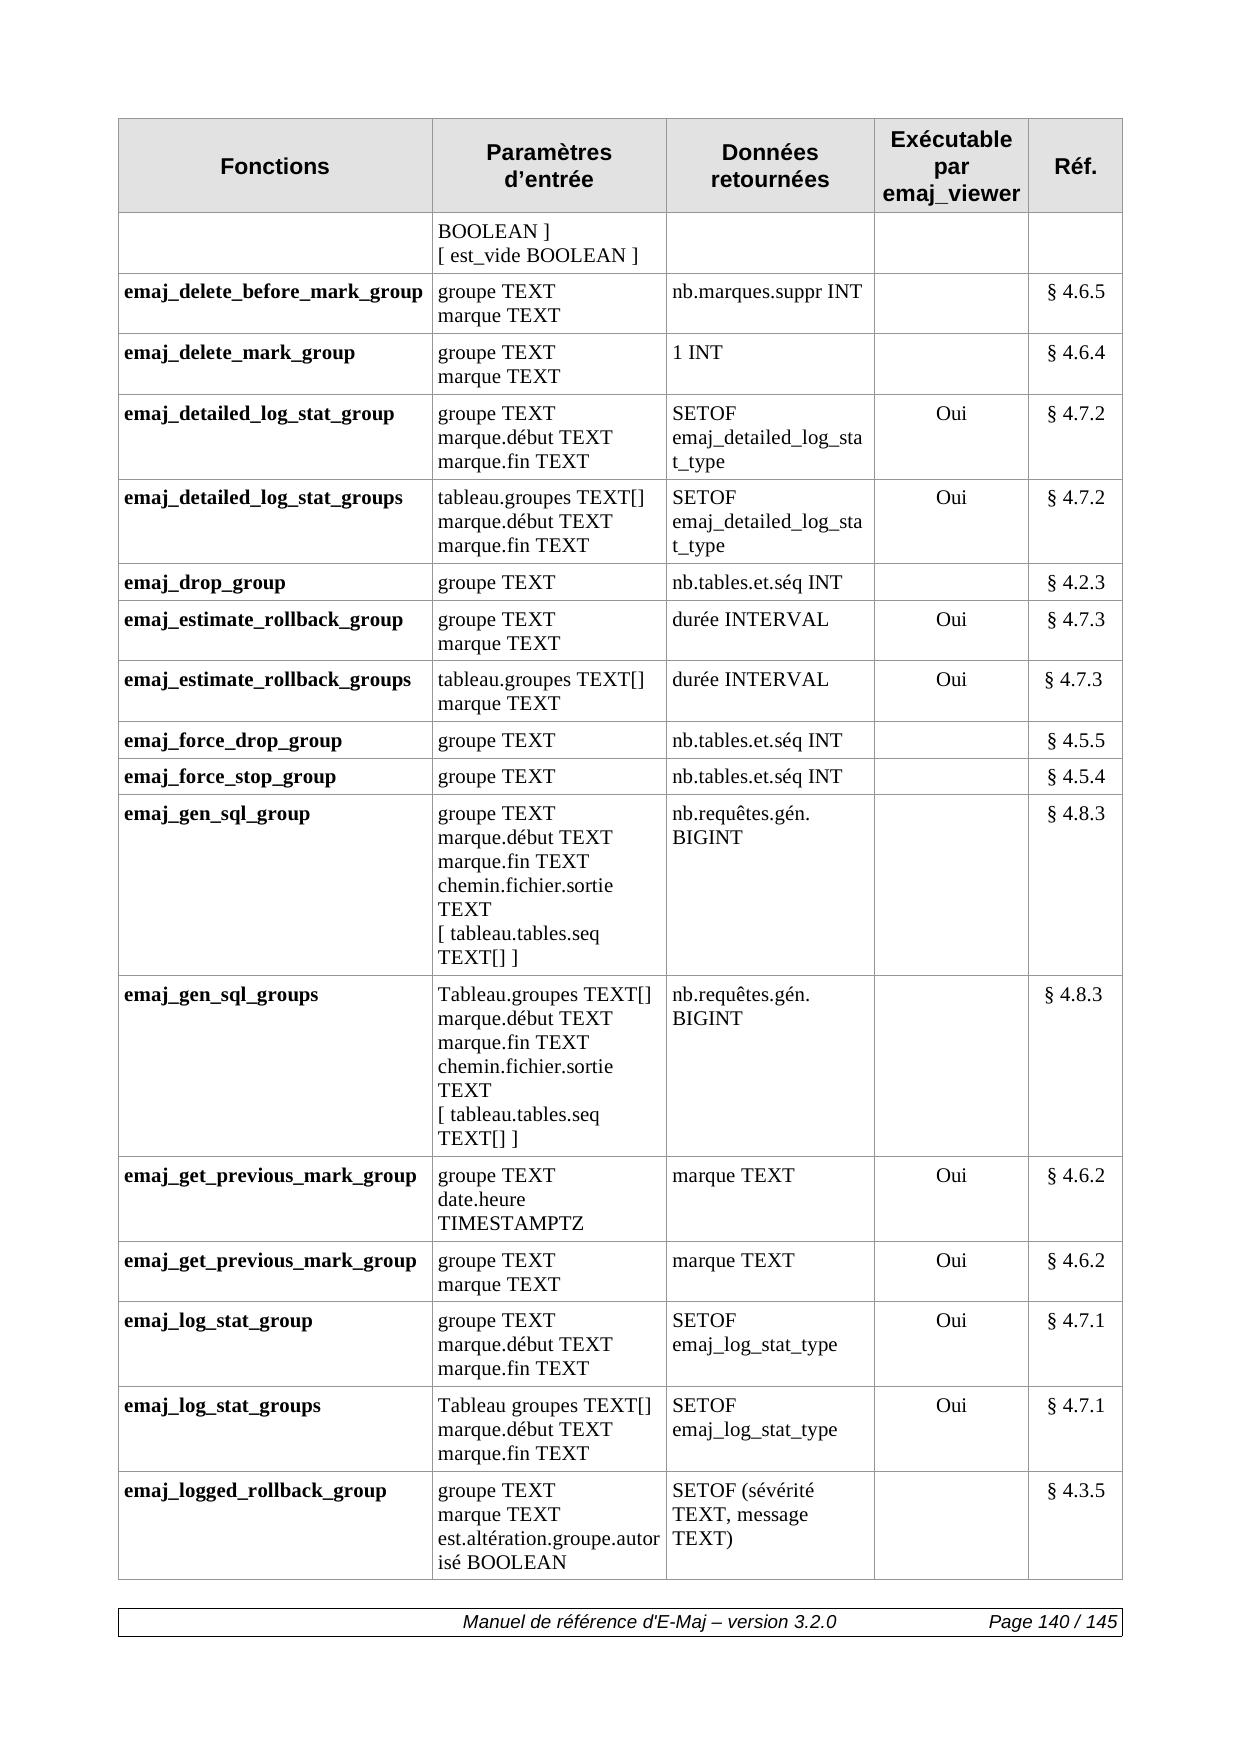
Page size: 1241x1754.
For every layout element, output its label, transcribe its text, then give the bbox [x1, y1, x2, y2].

table_cell SETOF (sévérité TEXT, message TEXT) [667, 1472, 874, 1579]
table_cell emaj_detailed_log_stat_groups [119, 480, 432, 563]
table_cell nb.tables.et.séq INT [667, 564, 874, 600]
table_cell groupe TEXT date.heure TIMESTAMPTZ [433, 1157, 666, 1241]
table_cell Oui [875, 661, 1028, 721]
table_cell durée INTERVAL [667, 601, 874, 660]
table_cell emaj_get_previous_mark_group [119, 1242, 432, 1301]
table_cell nb.requêtes.gén. BIGINT [667, 795, 874, 975]
table_cell § 4.2.3 [1029, 564, 1122, 600]
table_cell § 4.5.5 [1029, 722, 1122, 757]
table_cell [1029, 213, 1122, 272]
table_cell Oui [875, 1302, 1028, 1386]
table_cell marque TEXT [667, 1157, 874, 1241]
table_cell [875, 274, 1028, 333]
table_cell emaj_force_stop_group [119, 759, 432, 794]
table_cell Tableau groupes TEXT[] marque.début TEXT marque.fin TEXT [433, 1387, 666, 1471]
table_cell groupe TEXT marque.début TEXT marque.fin TEXT [433, 395, 666, 478]
table_cell § 4.7.1 [1029, 1302, 1122, 1386]
table_cell groupe TEXT marque TEXT [433, 601, 666, 660]
table_header Réf. [1029, 119, 1122, 212]
table_cell emaj_drop_group [119, 564, 432, 600]
table_cell emaj_gen_sql_group [119, 795, 432, 975]
table_cell [875, 213, 1028, 272]
table_cell groupe TEXT marque.début TEXT marque.fin TEXT chemin.fichier.sortie TEXT [ tableau.tables.seq TEXT[] ] [433, 795, 666, 975]
table_cell Oui [875, 1387, 1028, 1471]
table_cell § 4.6.2 [1029, 1242, 1122, 1301]
table_cell emaj_log_stat_group [119, 1302, 432, 1386]
table_cell SETOF emaj_log_stat_type [667, 1387, 874, 1471]
table_cell tableau.groupes TEXT[] marque.début TEXT marque.fin TEXT [433, 480, 666, 563]
table_cell groupe TEXT marque.début TEXT marque.fin TEXT [433, 1302, 666, 1386]
table_cell § 4.7.3 [1029, 601, 1122, 660]
table_cell § 4.6.5 [1029, 274, 1122, 333]
table_cell groupe TEXT [433, 759, 666, 794]
table_cell groupe TEXT [433, 722, 666, 757]
table_cell [875, 976, 1028, 1156]
table_cell § 4.8.3 [1029, 976, 1122, 1156]
table_header Fonctions [119, 119, 432, 212]
table_cell [667, 213, 874, 272]
table_cell § 4.6.2 [1029, 1157, 1122, 1241]
table_cell BOOLEAN ] [ est_vide BOOLEAN ] [433, 213, 666, 272]
table_cell Oui [875, 1242, 1028, 1301]
table_cell nb.tables.et.séq INT [667, 759, 874, 794]
table_cell § 4.3.5 [1029, 1472, 1122, 1579]
table_header Exécutable par emaj_viewer [875, 119, 1028, 212]
table_cell § 4.6.4 [1029, 334, 1122, 394]
table_cell Tableau.groupes TEXT[] marque.début TEXT marque.fin TEXT chemin.fichier.sortie TEXT [ tableau.tables.seq TEXT[] ] [433, 976, 666, 1156]
table_cell Oui [875, 480, 1028, 563]
table_cell emaj_force_drop_group [119, 722, 432, 757]
table_cell Oui [875, 601, 1028, 660]
table_cell [875, 759, 1028, 794]
table_cell [119, 213, 432, 272]
table_cell emaj_estimate_rollback_groups [119, 661, 432, 721]
table_cell [875, 334, 1028, 394]
table_cell [875, 1472, 1028, 1579]
table_cell [875, 795, 1028, 975]
table_cell durée INTERVAL [667, 661, 874, 721]
table_cell groupe TEXT marque TEXT [433, 334, 666, 394]
table_cell emaj_gen_sql_groups [119, 976, 432, 1156]
table_cell emaj_delete_before_mark_group [119, 274, 432, 333]
table_cell emaj_log_stat_groups [119, 1387, 432, 1471]
table_cell 1 INT [667, 334, 874, 394]
table_cell SETOF emaj_detailed_log_stat_type [667, 480, 874, 563]
table_cell Oui [875, 1157, 1028, 1241]
table_cell SETOF emaj_detailed_log_stat_type [667, 395, 874, 478]
table_cell emaj_delete_mark_group [119, 334, 432, 394]
table_cell nb.tables.et.séq INT [667, 722, 874, 757]
table_cell emaj_logged_rollback_group [119, 1472, 432, 1579]
table_cell groupe TEXT marque TEXT [433, 1242, 666, 1301]
table_cell [875, 564, 1028, 600]
table_cell [875, 722, 1028, 757]
table_cell § 4.7.1 [1029, 1387, 1122, 1471]
table_cell Oui [875, 395, 1028, 478]
table_cell tableau.groupes TEXT[] marque TEXT [433, 661, 666, 721]
table_header Paramètres d’entrée [433, 119, 666, 212]
table_header Données retournées [667, 119, 874, 212]
table_cell § 4.7.2 [1029, 395, 1122, 478]
table_cell SETOF emaj_log_stat_type [667, 1302, 874, 1386]
table_cell § 4.7.2 [1029, 480, 1122, 563]
table_cell emaj_estimate_rollback_group [119, 601, 432, 660]
table_cell emaj_get_previous_mark_group [119, 1157, 432, 1241]
table_cell nb.requêtes.gén. BIGINT [667, 976, 874, 1156]
table_cell emaj_detailed_log_stat_group [119, 395, 432, 478]
table_cell nb.marques.suppr INT [667, 274, 874, 333]
table_cell groupe TEXT [433, 564, 666, 600]
table_cell § 4.7.3 [1029, 661, 1122, 721]
table_cell groupe TEXT marque TEXT [433, 274, 666, 333]
table_cell groupe TEXT marque TEXT est.altération.groupe.autorisé BOOLEAN [433, 1472, 666, 1579]
table_cell marque TEXT [667, 1242, 874, 1301]
table_cell § 4.8.3 [1029, 795, 1122, 975]
table_cell § 4.5.4 [1029, 759, 1122, 794]
